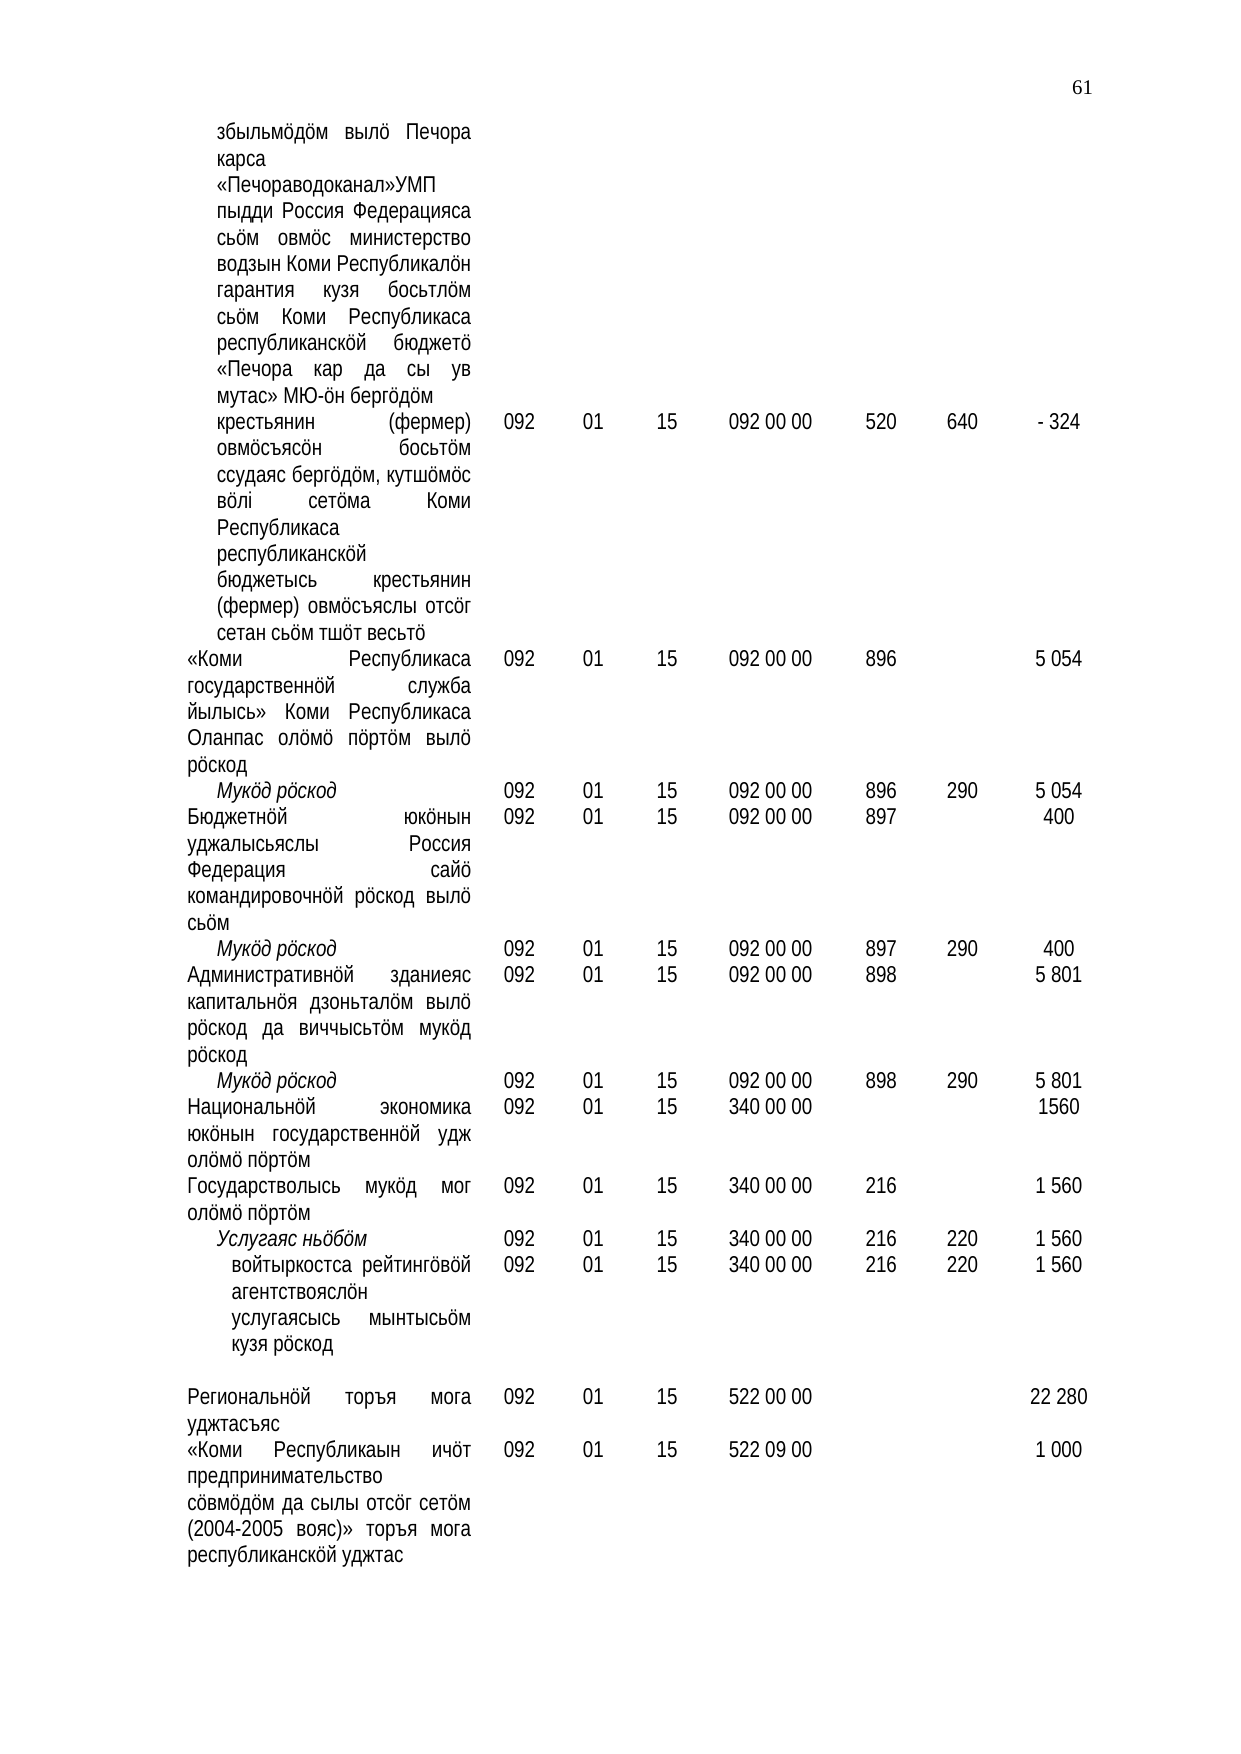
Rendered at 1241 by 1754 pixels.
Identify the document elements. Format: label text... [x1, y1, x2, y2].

table_cell 5 054 [999, 777, 1118, 803]
table_cell [837, 118, 925, 408]
table_cell Национальнöй экономика юкöнын государственнöй удж олöмö пöртöм [176, 1093, 482, 1172]
table_cell 092 00 00 [704, 961, 837, 1067]
table_cell [837, 1568, 925, 1594]
table_cell 092 00 00 [704, 803, 837, 935]
table_cell [1118, 1568, 1163, 1594]
table_cell 400 [999, 935, 1118, 961]
table_cell 15 [630, 1436, 704, 1568]
table_cell [925, 1436, 999, 1568]
table_cell [925, 1093, 999, 1172]
table_cell 5 801 [999, 1067, 1118, 1093]
table_cell 092 00 00 [704, 408, 837, 645]
table_cell 092 [482, 1251, 556, 1357]
table_cell 640 [925, 408, 999, 645]
table_cell 216 [837, 1172, 925, 1225]
table_cell [1118, 408, 1163, 645]
table_cell [1118, 1251, 1163, 1357]
table_cell 092 [482, 961, 556, 1067]
table_cell 15 [630, 1251, 704, 1357]
table_cell 1 560 [999, 1172, 1118, 1225]
table_cell 092 [482, 1225, 556, 1251]
table_cell 15 [630, 408, 704, 645]
table_cell [482, 1568, 556, 1594]
table_cell [630, 118, 704, 408]
table_cell [1118, 777, 1163, 803]
table_cell 092 [482, 777, 556, 803]
table_cell [1118, 1357, 1163, 1383]
table_cell [925, 1172, 999, 1225]
table_cell 216 [837, 1225, 925, 1251]
table_cell 896 [837, 777, 925, 803]
table_cell 01 [556, 1093, 630, 1172]
table_cell 092 [482, 935, 556, 961]
table_cell [704, 1357, 837, 1383]
table_cell 15 [630, 935, 704, 961]
table_cell 340 00 00 [704, 1093, 837, 1172]
table_cell 092 00 00 [704, 1067, 837, 1093]
table_cell 898 [837, 961, 925, 1067]
table_cell 01 [556, 935, 630, 961]
table_cell 216 [837, 1251, 925, 1357]
table_cell [837, 1383, 925, 1436]
table_cell 897 [837, 803, 925, 935]
table_cell крестьянин (фермер) овмöсъясöн босьтöм ссудаяс бергöдöм, кутшöмöс вöлi сетöма Коми Республикаса республиканскöй бюджетысь крестьянин (фермер) овмöсъяслы отсöг сетан сьöм тшöт весьтö [176, 408, 482, 645]
table_cell Мукöд рöскод [176, 1067, 482, 1093]
table_cell 15 [630, 1067, 704, 1093]
table_cell 220 [925, 1225, 999, 1251]
table_cell 897 [837, 935, 925, 961]
table_cell 092 00 00 [704, 645, 837, 777]
table_cell [1118, 1383, 1163, 1436]
table_cell 520 [837, 408, 925, 645]
table_cell 092 00 00 [704, 777, 837, 803]
table_cell [482, 1357, 556, 1383]
table_cell 522 00 00 [704, 1383, 837, 1436]
table_cell 896 [837, 645, 925, 777]
table_cell 01 [556, 1436, 630, 1568]
table_cell [176, 1568, 482, 1594]
table_cell [1118, 645, 1163, 777]
table_cell [1118, 118, 1163, 408]
table_cell [837, 1357, 925, 1383]
table_cell [925, 118, 999, 408]
table_cell збыльмöдöм вылö Печора карса «Печораводоканал»УМП пыдди Россия Федерацияса сьöм овмöс министерство водзын Коми Республикалöн гарантия кузя босьтлöм сьöм Коми Республикаса республиканскöй бюджетö «Печора кар да сы ув мутас» МЮ-öн бергöдöм [176, 118, 482, 408]
table_cell Государстволысь мукöд мог олöмö пöртöм [176, 1172, 482, 1225]
table_cell [837, 1093, 925, 1172]
table_cell 01 [556, 777, 630, 803]
table_cell 01 [556, 803, 630, 935]
table_cell [925, 961, 999, 1067]
table_cell 340 00 00 [704, 1251, 837, 1357]
table_cell [482, 118, 556, 408]
table_cell [556, 1568, 630, 1594]
table_cell [1118, 1067, 1163, 1093]
table_cell [704, 118, 837, 408]
table_cell 22 280 [999, 1383, 1118, 1436]
table_cell 01 [556, 645, 630, 777]
table_cell 1 560 [999, 1251, 1118, 1357]
table_cell 15 [630, 645, 704, 777]
table_cell 290 [925, 777, 999, 803]
table_cell 340 00 00 [704, 1225, 837, 1251]
table_cell [1118, 1093, 1163, 1172]
table_cell 5 054 [999, 645, 1118, 777]
table_cell [837, 1436, 925, 1568]
table_cell 1 000 [999, 1436, 1118, 1568]
table_cell 092 [482, 1093, 556, 1172]
table_cell 092 [482, 408, 556, 645]
table_cell [630, 1568, 704, 1594]
table_cell 01 [556, 408, 630, 645]
table_cell 400 [999, 803, 1118, 935]
table_cell 092 [482, 645, 556, 777]
table_cell 15 [630, 1172, 704, 1225]
table_cell [999, 1568, 1118, 1594]
table_cell 092 [482, 803, 556, 935]
table_cell 290 [925, 1067, 999, 1093]
table_cell [1118, 961, 1163, 1067]
table_cell [704, 1568, 837, 1594]
table_cell 01 [556, 961, 630, 1067]
table_cell [925, 803, 999, 935]
table_cell 092 [482, 1067, 556, 1093]
table_cell [1118, 1172, 1163, 1225]
table_cell 01 [556, 1251, 630, 1357]
table_cell 01 [556, 1172, 630, 1225]
table_cell 15 [630, 1093, 704, 1172]
table_cell [925, 645, 999, 777]
table_cell - 324 [999, 408, 1118, 645]
table_cell Мукöд рöскод [176, 777, 482, 803]
table_cell [925, 1383, 999, 1436]
table_cell [556, 1357, 630, 1383]
table_cell войтыркостса рейтингöвöй агентствояслöн услугаясысь мынтысьöм кузя рöскод [176, 1251, 482, 1357]
table_cell [630, 1357, 704, 1383]
table_cell [1118, 1225, 1163, 1251]
table_cell 1560 [999, 1093, 1118, 1172]
table_cell [1118, 803, 1163, 935]
table_cell 15 [630, 777, 704, 803]
table_cell 220 [925, 1251, 999, 1357]
table_cell Мукöд рöскод [176, 935, 482, 961]
table_cell [925, 1357, 999, 1383]
table_cell [999, 1357, 1118, 1383]
table_cell 340 00 00 [704, 1172, 837, 1225]
table_cell 01 [556, 1225, 630, 1251]
table_cell 092 [482, 1172, 556, 1225]
table_cell Услугаяс ньöбöм [176, 1225, 482, 1251]
table_cell 522 09 00 [704, 1436, 837, 1568]
table_cell [1118, 935, 1163, 961]
table_cell [556, 118, 630, 408]
table_cell 092 [482, 1383, 556, 1436]
table_cell 15 [630, 803, 704, 935]
table_cell 15 [630, 961, 704, 1067]
table_cell 092 00 00 [704, 935, 837, 961]
table_cell Административнöй зданиеяс капитальнöя дзоньталöм вылö рöскод да виччысьтöм мукöд рöскод [176, 961, 482, 1067]
table_cell 01 [556, 1383, 630, 1436]
table_cell [176, 1357, 482, 1383]
table_cell 15 [630, 1225, 704, 1251]
table_cell 15 [630, 1383, 704, 1436]
table_cell Региональнöй торъя мога уджтасъяс [176, 1383, 482, 1436]
table_cell 1 560 [999, 1225, 1118, 1251]
table_cell 898 [837, 1067, 925, 1093]
table_cell [1118, 1436, 1163, 1568]
table_cell «Коми Республикаса государственнöй служба йылысь» Коми Республикаса Оланпас олöмö пöртöм вылö рöскод [176, 645, 482, 777]
table_cell Бюджетнöй юкöнын уджалысьяслы Россия Федерация сайö командировочнöй рöскод вылö сьöм [176, 803, 482, 935]
table_cell [925, 1568, 999, 1594]
table_cell 092 [482, 1436, 556, 1568]
table_cell 01 [556, 1067, 630, 1093]
table_cell «Коми Республикаын ичöт предпринимательство сöвмöдöм да сылы отсöг сетöм (2004-2005 вояс)» торъя мога республиканскöй уджтас [176, 1436, 482, 1568]
table_cell 5 801 [999, 961, 1118, 1067]
table_cell [999, 118, 1118, 408]
table_cell 290 [925, 935, 999, 961]
